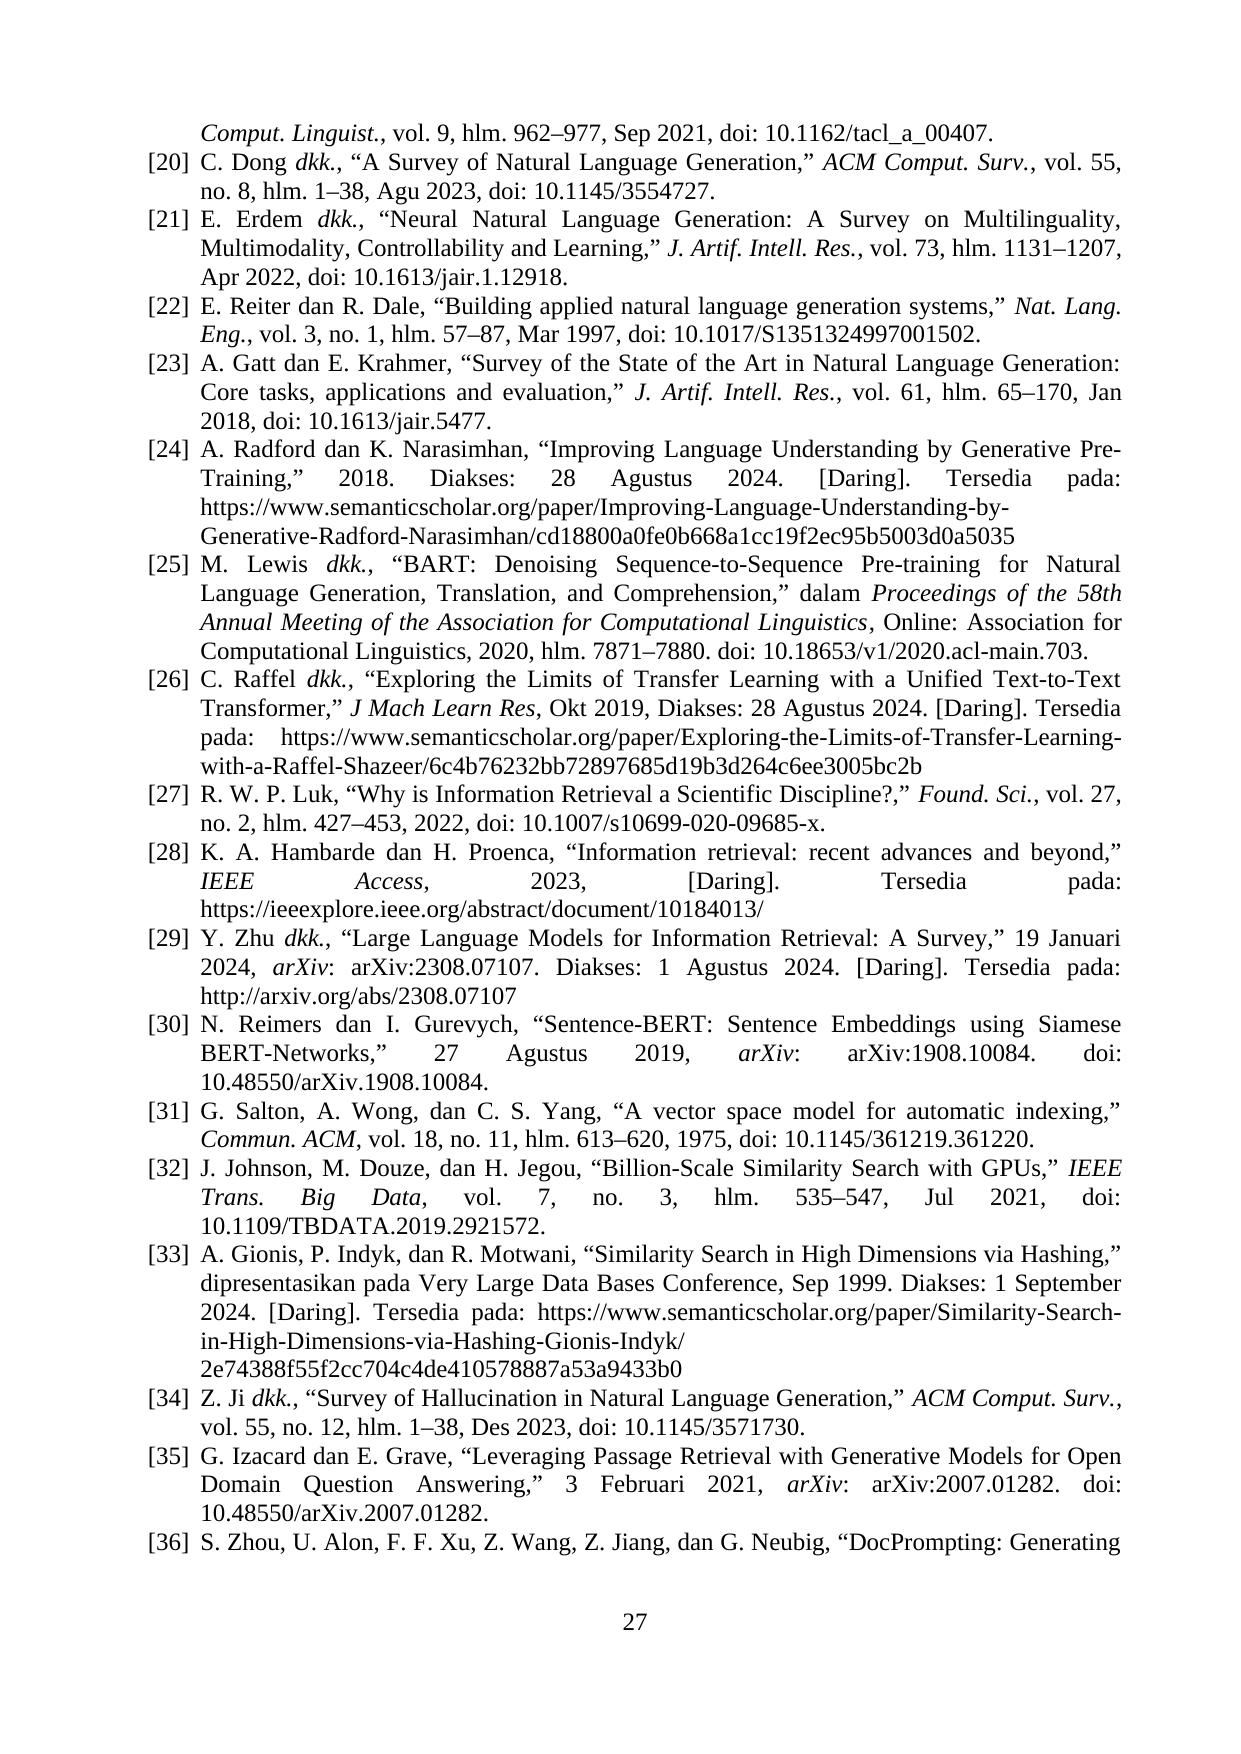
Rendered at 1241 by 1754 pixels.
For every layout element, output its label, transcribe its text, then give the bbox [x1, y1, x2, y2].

text [21] E. Erdem dkk., “Neural Natural Language Generation: A Survey on Multilinguality, Multimodality, Controllability and Learning,” J. Artif. Intell. Res., vol. 73, hlm. 1131–1207, Apr 2022, doi: 10.1613/jair.1.12918. [148, 204, 1122, 291]
text [36] S. Zhou, U. Alon, F. F. Xu, Z. Wang, Z. Jiang, dan G. Neubig, “DocPrompting: Generating [148, 1527, 1122, 1556]
text [30] N. Reimers dan I. Gurevych, “Sentence-BERT: Sentence Embeddings using Siamese BERT-Networks,” 27 Agustus 2019, arXiv: arXiv:1908.10084. doi: 10.48550/arXiv.1908.10084. [148, 1009, 1122, 1096]
text [35] G. Izacard dan E. Grave, “Leveraging Passage Retrieval with Generative Models for Open Domain Question Answering,” 3 Februari 2021, arXiv: arXiv:2007.01282. doi: 10.48550/arXiv.2007.01282. [148, 1441, 1122, 1527]
text [24] A. Radford dan K. Narasimhan, “Improving Language Understanding by Generative Pre-Training,” 2018. Diakses: 28 Agustus 2024. [Daring]. Tersedia pada: https://www.semanticscholar.org/paper/Improving-Language-Understanding-by-Generative-Radford-Narasimhan/cd18800a0fe0b668a1cc19f2ec95b5003d0a5035 [148, 434, 1122, 549]
text [34] Z. Ji dkk., “Survey of Hallucination in Natural Language Generation,” ACM Comput. Surv., vol. 55, no. 12, hlm. 1–38, Des 2023, doi: 10.1145/3571730. [148, 1383, 1122, 1441]
text [20] C. Dong dkk., “A Survey of Natural Language Generation,” ACM Comput. Surv., vol. 55, no. 8, hlm. 1–38, Agu 2023, doi: 10.1145/3554727. [148, 147, 1122, 204]
text [29] Y. Zhu dkk., “Large Language Models for Information Retrieval: A Survey,” 19 Januari 2024, arXiv: arXiv:2308.07107. Diakses: 1 Agustus 2024. [Daring]. Tersedia pada: http://arxiv.org/abs/2308.07107 [148, 923, 1122, 1009]
text Comput. Linguist., vol. 9, hlm. 962–977, Sep 2021, doi: 10.1162/tacl_a_00407. [148, 118, 1122, 147]
text [32] J. Johnson, M. Douze, dan H. Jegou, “Billion-Scale Similarity Search with GPUs,” IEEE Trans. Big Data, vol. 7, no. 3, hlm. 535–547, Jul 2021, doi: 10.1109/TBDATA.2019.2921572. [148, 1153, 1122, 1239]
text [25] M. Lewis dkk., “BART: Denoising Sequence-to-Sequence Pre-training for Natural Language Generation, Translation, and Comprehension,” dalam Proceedings of the 58th Annual Meeting of the Association for Computational Linguistics, Online: Association for Computational Linguistics, 2020, hlm. 7871–7880. doi: 10.18653/v1/2020.acl-main.703. [148, 549, 1122, 664]
text [26] C. Raffel dkk., “Exploring the Limits of Transfer Learning with a Unified Text-to-Text Transformer,” J Mach Learn Res, Okt 2019, Diakses: 28 Agustus 2024. [Daring]. Tersedia pada: https://www.semanticscholar.org/paper/Exploring-the-Limits-of-Transfer-Learning-with-a-Raffel-Shazeer/6c4b76232bb72897685d19b3d264c6ee3005bc2b [148, 664, 1122, 779]
text [33] A. Gionis, P. Indyk, dan R. Motwani, “Similarity Search in High Dimensions via Hashing,” dipresentasikan pada Very Large Data Bases Conference, Sep 1999. Diakses: 1 September 2024. [Daring]. Tersedia pada: https://www.semanticscholar.org/paper/Similarity-Search-in-High-Dimensions-via-Hashing-Gionis-Indyk/2e74388f55f2cc704c4de410578887a53a9433b0 [148, 1239, 1122, 1383]
text [27] R. W. P. Luk, “Why is Information Retrieval a Scientific Discipline?,” Found. Sci., vol. 27, no. 2, hlm. 427–453, 2022, doi: 10.1007/s10699-020-09685-x. [148, 779, 1122, 837]
text [28] K. A. Hambarde dan H. Proenca, “Information retrieval: recent advances and beyond,” IEEE Access, 2023, [Daring]. Tersedia pada: https://ieeexplore.ieee.org/abstract/document/10184013/ [148, 837, 1122, 923]
text [23] A. Gatt dan E. Krahmer, “Survey of the State of the Art in Natural Language Generation: Core tasks, applications and evaluation,” J. Artif. Intell. Res., vol. 61, hlm. 65–170, Jan 2018, doi: 10.1613/jair.5477. [148, 348, 1122, 434]
text [31] G. Salton, A. Wong, dan C. S. Yang, “A vector space model for automatic indexing,” Commun. ACM, vol. 18, no. 11, hlm. 613–620, 1975, doi: 10.1145/361219.361220. [148, 1096, 1122, 1153]
text [22] E. Reiter dan R. Dale, “Building applied natural language generation systems,” Nat. Lang. Eng., vol. 3, no. 1, hlm. 57–87, Mar 1997, doi: 10.1017/S1351324997001502. [148, 291, 1122, 348]
